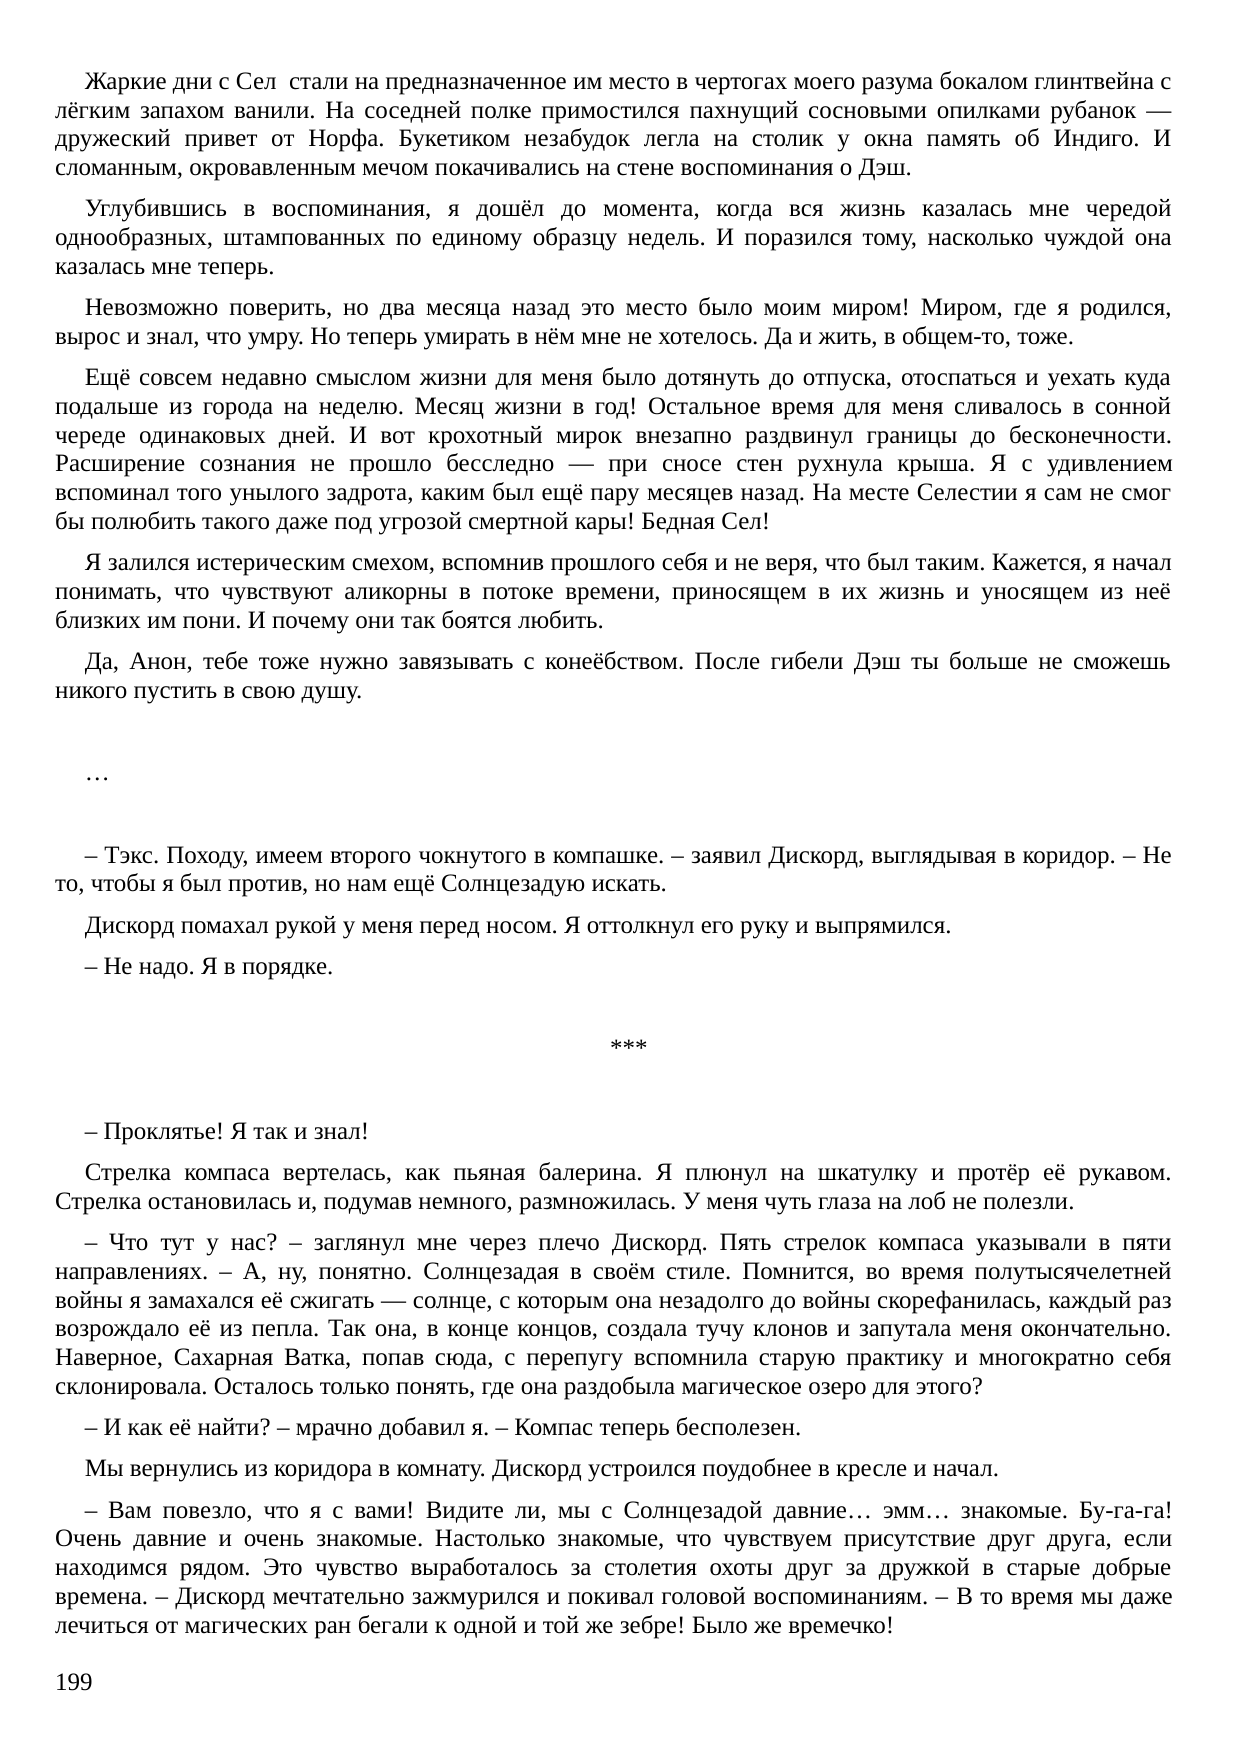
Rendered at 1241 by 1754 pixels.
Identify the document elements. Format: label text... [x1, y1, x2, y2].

text – Вам повезло, что я с вами! Видите ли, мы с Солнцезадой давние… эмм… знакомые. Бу-га-га! Очень давние и очень знакомые. Настолько знакомые, что чувствуем присутствие друг друга, если находимся рядом. Это чувство выработалось за столетия охоты друг за дружкой в старые добрые времена. – Дискорд мечтательно зажмурился и покивал головой воспоминаниям. – В то время мы даже лечиться от магических ран бегали к одной и той же зебре! Было же времечко! [55, 1495, 1173, 1638]
text Ещё совсем недавно смыслом жизни для меня было дотянуть до отпуска, отоспаться и уехать куда подальше из города на неделю. Месяц жизни в год! Остальное время для меня сливалось в сонной череде одинаковых дней. И вот крохотный мирок внезапно раздвинул границы до бесконечности. Расширение сознания не прошло бесследно — при сносе стен рухнула крыша. Я с удивлением вспоминал того унылого задрота, каким был ещё пару месяцев назад. На месте Селестии я сам не смог бы полюбить такого даже под угрозой смертной кары! Бедная Сел! [55, 362, 1173, 535]
text Мы вернулись из коридора в комнату. Дискорд устроился поудобнее в кресле и начал. [55, 1453, 1173, 1482]
text *** [55, 1033, 1173, 1062]
text – Не надо. Я в порядке. [55, 951, 1173, 980]
text – Проклятье! Я так и знал! [55, 1116, 1173, 1145]
text Стрелка компаса вертелась, как пьяная балерина. Я плюнул на шкатулку и протёр её рукавом. Стрелка остановилась и, подумав немного, размножилась. У меня чуть глаза на лоб не полезли. [55, 1157, 1173, 1215]
text – И как её найти? – мрачно добавил я. – Компас теперь бесполезен. [55, 1412, 1173, 1441]
text – Тэкс. Походу, имеем второго чокнутого в компашке. – заявил Дискорд, выглядывая в коридор. – Не то, чтобы я был против, но нам ещё Солнцезадую искать. [55, 840, 1173, 897]
text Жаркие дни с Сел стали на предназначенное им место в чертогах моего разума бокалом глинтвейна с лёгким запахом ванили. На соседней полке примостился пахнущий сосновыми опилками рубанок — дружеский привет от Норфа. Букетиком незабудок легла на столик у окна память об Индиго. И сломанным, окровавленным мечом покачивались на стене воспоминания о Дэш. [55, 66, 1173, 181]
text Углубившись в воспоминания, я дошёл до момента, когда вся жизнь казалась мне чередой однообразных, штампованных по единому образцу недель. И поразился тому, насколько чуждой она казалась мне теперь. [55, 193, 1173, 280]
text – Что тут у нас? – заглянул мне через плечо Дискорд. Пять стрелок компаса указывали в пяти направлениях. – А, ну, понятно. Солнцезадая в своём стиле. Помнится, во время полутысячелетней войны я замахался её сжигать — солнце, с которым она незадолго до войны скорефанилась, каждый раз возрождало её из пепла. Так она, в конце концов, создала тучу клонов и запутала меня окончательно. Наверное, Сахарная Ватка, попав сюда, с перепугу вспомнила старую практику и многократно себя склонировала. Осталось только понять, где она раздобыла магическое озеро для этого? [55, 1227, 1173, 1400]
text Да, Анон, тебе тоже нужно завязывать с конеёбством. После гибели Дэш ты больше не сможешь никого пустить в свою душу. [55, 646, 1173, 703]
text Невозможно поверить, но два месяца назад это место было моим миром! Миром, где я родился, вырос и знал, что умру. Но теперь умирать в нём мне не хотелось. Да и жить, в общем-то, тоже. [55, 292, 1173, 350]
text Я залился истерическим смехом, вспомнив прошлого себя и не веря, что был таким. Кажется, я начал понимать, что чувствуют аликорны в потоке времени, приносящем в их жизнь и уносящем из неё близких им пони. И почему они так боятся любить. [55, 547, 1173, 633]
text … [55, 757, 1173, 786]
text Дискорд помахал рукой у меня перед носом. Я оттолкнул его руку и выпрямился. [55, 910, 1173, 938]
